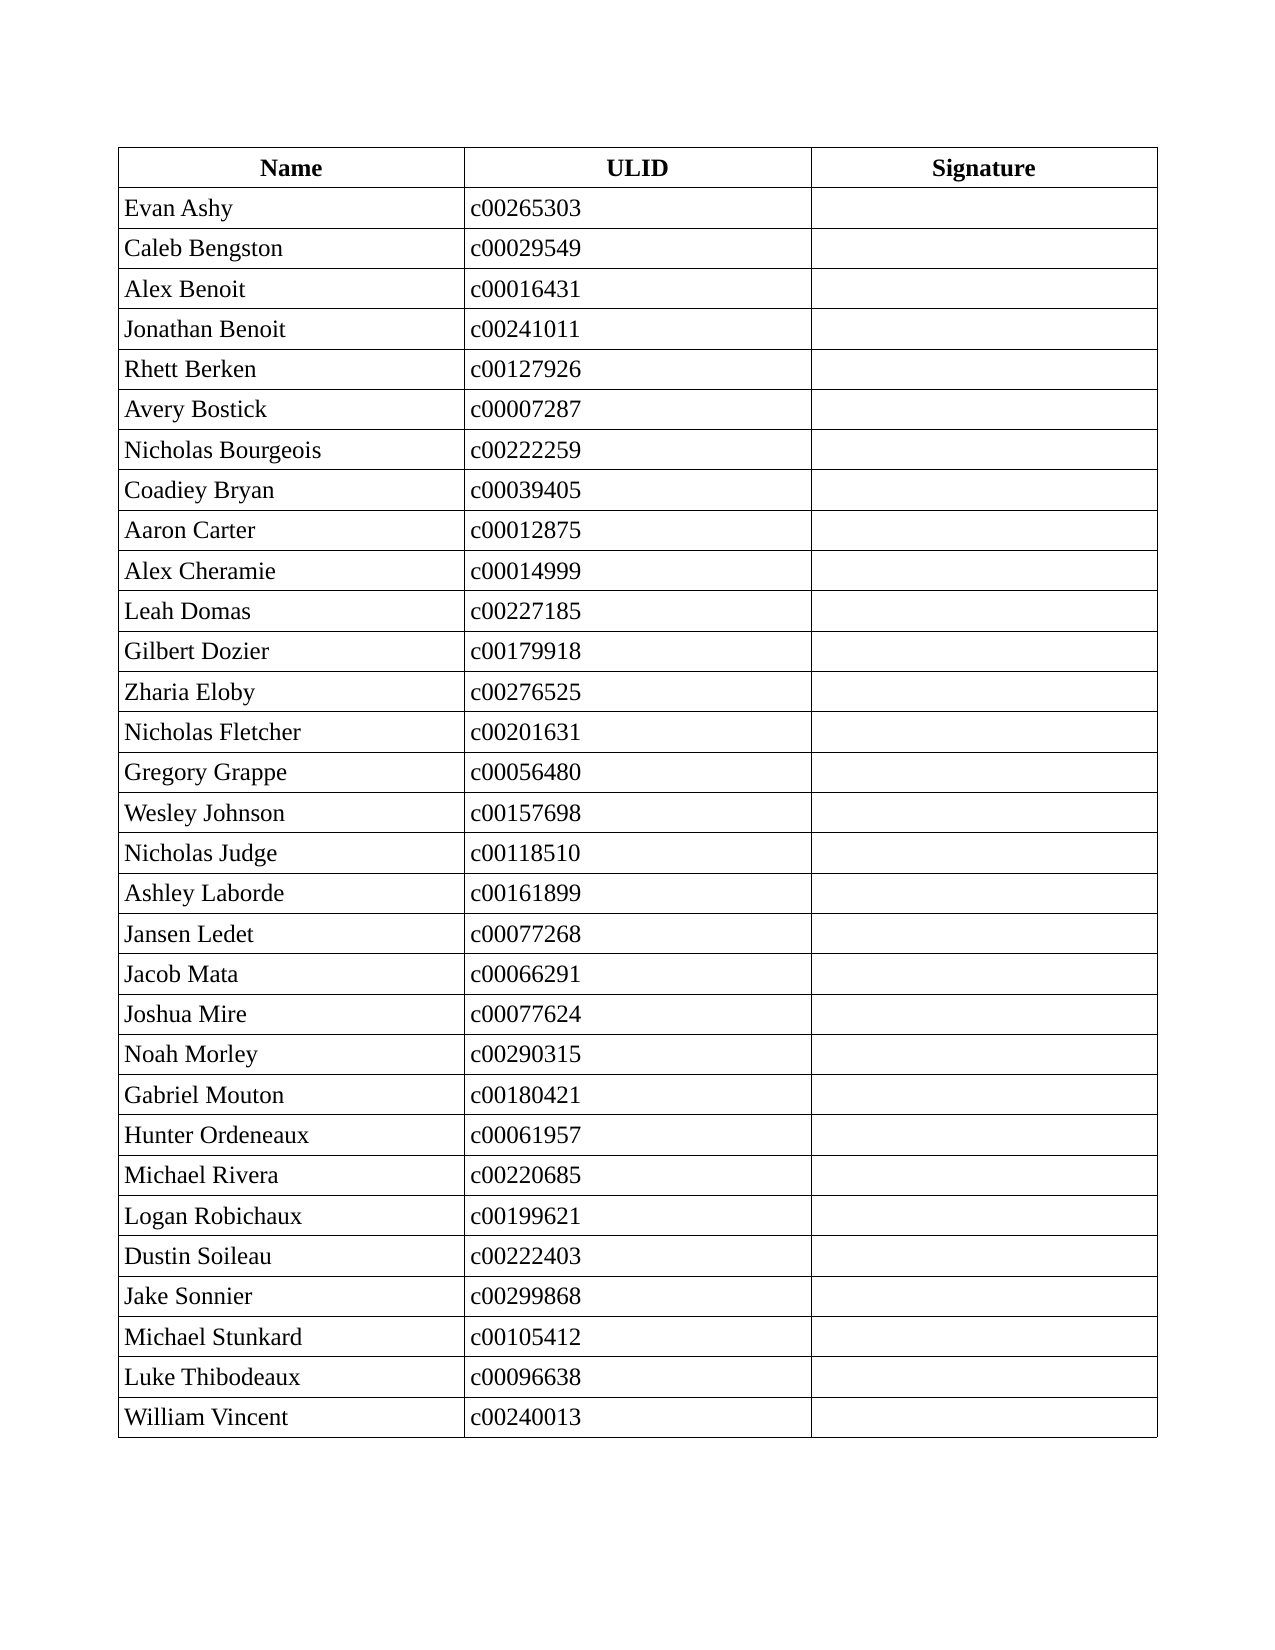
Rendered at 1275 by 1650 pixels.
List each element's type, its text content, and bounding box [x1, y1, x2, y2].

table_cell c00227185 [465, 591, 811, 631]
table_cell Coadiey Bryan [119, 470, 464, 510]
table_cell c00118510 [465, 833, 811, 872]
table_cell [812, 1236, 1157, 1276]
table_cell c00222403 [465, 1236, 811, 1276]
table_cell [812, 350, 1157, 389]
table_cell Gregory Grappe [119, 753, 464, 792]
table_cell c00276525 [465, 672, 811, 711]
table_cell Leah Domas [119, 591, 464, 631]
table_cell c00222259 [465, 430, 811, 469]
table_cell Dustin Soileau [119, 1236, 464, 1276]
table_cell c00007287 [465, 390, 811, 429]
table_cell Noah Morley [119, 1035, 464, 1074]
table_cell [812, 188, 1157, 227]
table_cell Gabriel Mouton [119, 1075, 464, 1114]
table_cell c00179918 [465, 632, 811, 671]
table_cell Logan Robichaux [119, 1196, 464, 1235]
table_cell c00014999 [465, 551, 811, 590]
table_header ULID [465, 148, 811, 187]
table_cell [812, 269, 1157, 308]
table_cell c00290315 [465, 1035, 811, 1074]
table_cell [812, 430, 1157, 469]
table_cell c00029549 [465, 229, 811, 268]
table_cell [812, 390, 1157, 429]
table_cell [812, 1156, 1157, 1195]
table_cell c00220685 [465, 1156, 811, 1195]
table_cell [812, 1115, 1157, 1155]
table_cell c00016431 [465, 269, 811, 308]
table_cell c00039405 [465, 470, 811, 510]
table_header Name [119, 148, 464, 187]
table_cell c00127926 [465, 350, 811, 389]
table_cell Hunter Ordeneaux [119, 1115, 464, 1155]
table_cell Rhett Berken [119, 350, 464, 389]
table_cell c00012875 [465, 511, 811, 550]
table_cell Michael Rivera [119, 1156, 464, 1195]
table_cell Nicholas Judge [119, 833, 464, 872]
table_cell c00077624 [465, 995, 811, 1034]
table_cell [812, 793, 1157, 832]
table_cell [812, 1317, 1157, 1356]
table_cell Zharia Eloby [119, 672, 464, 711]
table_cell [812, 591, 1157, 631]
table_cell c00061957 [465, 1115, 811, 1155]
table_cell c00265303 [465, 188, 811, 227]
table_cell c00105412 [465, 1317, 811, 1356]
table_header Signature [812, 148, 1157, 187]
table_cell Alex Benoit [119, 269, 464, 308]
table_cell Gilbert Dozier [119, 632, 464, 671]
table_cell Wesley Johnson [119, 793, 464, 832]
table_cell c00056480 [465, 753, 811, 792]
table_cell [812, 753, 1157, 792]
table_cell Jonathan Benoit [119, 309, 464, 348]
table_cell [812, 712, 1157, 752]
table_cell [812, 833, 1157, 872]
table_cell Luke Thibodeaux [119, 1357, 464, 1397]
table_cell c00241011 [465, 309, 811, 348]
table_cell c00299868 [465, 1277, 811, 1316]
table_cell c00240013 [465, 1398, 811, 1437]
table_cell Alex Cheramie [119, 551, 464, 590]
table_cell [812, 1196, 1157, 1235]
table_cell Jansen Ledet [119, 914, 464, 953]
table_cell [812, 551, 1157, 590]
table_cell c00157698 [465, 793, 811, 832]
table_cell Jake Sonnier [119, 1277, 464, 1316]
table_cell c00199621 [465, 1196, 811, 1235]
table_cell [812, 1277, 1157, 1316]
table_cell [812, 995, 1157, 1034]
table_cell Joshua Mire [119, 995, 464, 1034]
table_cell [812, 229, 1157, 268]
table_cell Nicholas Bourgeois [119, 430, 464, 469]
table_cell [812, 1075, 1157, 1114]
table_cell [812, 954, 1157, 993]
table_cell c00066291 [465, 954, 811, 993]
table_cell Jacob Mata [119, 954, 464, 993]
table_cell Caleb Bengston [119, 229, 464, 268]
table_cell [812, 1035, 1157, 1074]
table_cell c00201631 [465, 712, 811, 752]
table_cell [812, 874, 1157, 913]
table_cell Avery Bostick [119, 390, 464, 429]
table_cell [812, 1398, 1157, 1437]
table_cell Evan Ashy [119, 188, 464, 227]
table_cell [812, 672, 1157, 711]
table_cell William Vincent [119, 1398, 464, 1437]
table_cell Aaron Carter [119, 511, 464, 550]
table_cell [812, 309, 1157, 348]
table_cell [812, 511, 1157, 550]
table_cell Michael Stunkard [119, 1317, 464, 1356]
table_cell c00180421 [465, 1075, 811, 1114]
table_cell c00161899 [465, 874, 811, 913]
table_cell [812, 470, 1157, 510]
table_cell c00077268 [465, 914, 811, 953]
table_cell Ashley Laborde [119, 874, 464, 913]
table_cell [812, 1357, 1157, 1397]
table_cell [812, 914, 1157, 953]
table_cell c00096638 [465, 1357, 811, 1397]
table_cell [812, 632, 1157, 671]
table_cell Nicholas Fletcher [119, 712, 464, 752]
